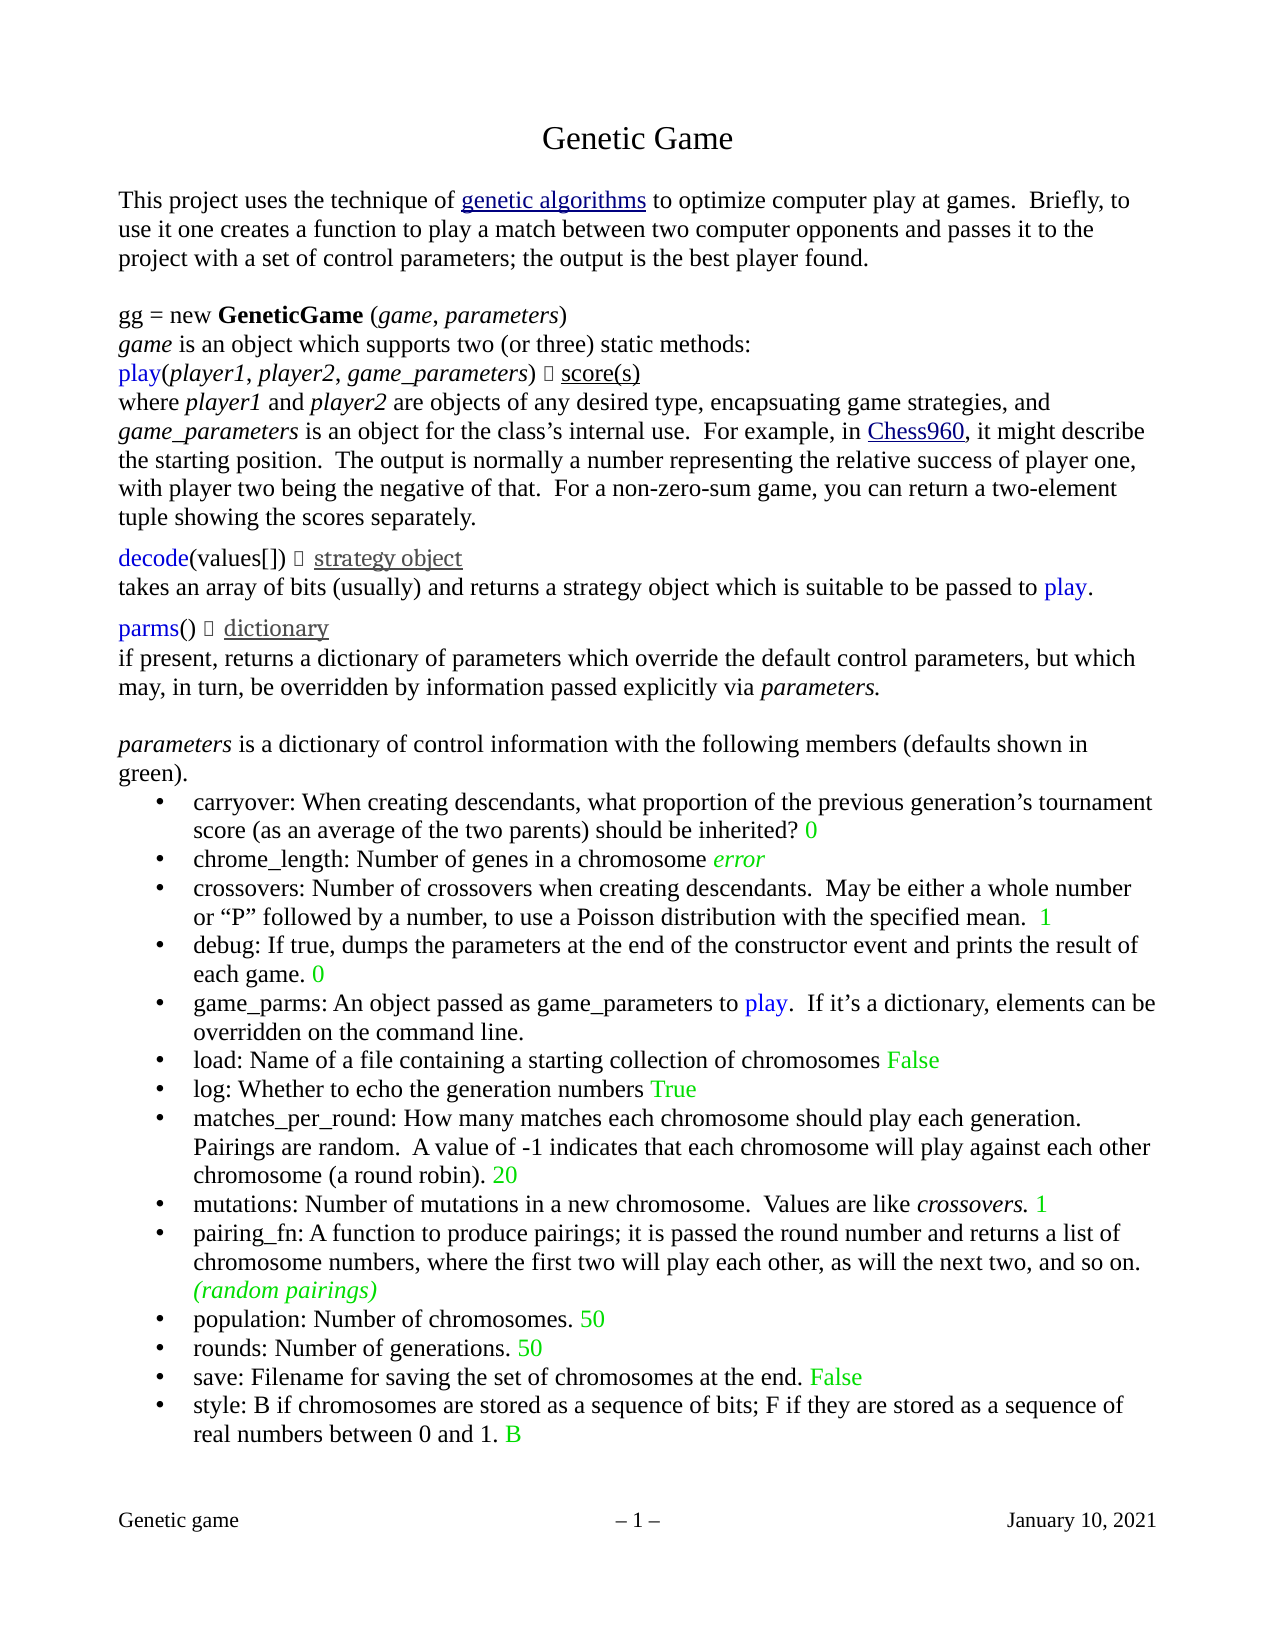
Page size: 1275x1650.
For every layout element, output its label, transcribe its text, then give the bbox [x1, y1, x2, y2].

list rounds: Number of generations. 50 [156, 1333, 1157, 1362]
list log: Whether to echo the generation numbers True [156, 1074, 1157, 1103]
text parameters is a dictionary of control information with the following members (defaults shown in green). [118, 729, 1157, 787]
list matches_per_round: How many matches each chromosome should play each generation. Pairings are random. A value of -1 indicates that each chromosome will play against each other chromosome (a round robin). 20 [156, 1103, 1157, 1189]
text decode(values[])  strategy object [118, 543, 1157, 572]
text gg = new GeneticGame (game, parameters) [118, 300, 1157, 329]
text This project uses the technique of genetic algorithms to optimize computer play at games. Briefly, to use it one creates a function to play a match between two computer opponents and passes it to the project with a set of control parameters; the output is the best player found. [118, 185, 1157, 271]
text where player1 and player2 are objects of any desired type, encapsuating game strategies, and game_parameters is an object for the class’s internal use. For example, in Chess960, it might describe the starting position. The output is normally a number representing the relative success of player one, with player two being the negative of that. For a non-zero-sum game, you can return a two-element tuple showing the scores separately. [118, 387, 1157, 531]
text if present, returns a dictionary of parameters which override the default control parameters, but which may, in turn, be overridden by information passed explicitly via parameters. [118, 643, 1157, 700]
list chrome_length: Number of genes in a chromosome error [156, 844, 1157, 873]
list crossovers: Number of crossovers when creating descendants. May be either a whole number or “P” followed by a number, to use a Poisson distribution with the specified mean. 1 [156, 873, 1157, 930]
list carryover: When creating descendants, what proportion of the previous generation’s tournament score (as an average of the two parents) should be inherited? 0 [156, 787, 1157, 844]
text Genetic Game [118, 118, 1157, 156]
list save: Filename for saving the set of chromosomes at the end. False [156, 1362, 1157, 1390]
text parms()  dictionary [118, 613, 1157, 643]
text play(player1, player2, game_parameters)  score(s) [118, 358, 1157, 387]
list style: B if chromosomes are stored as a sequence of bits; F if they are stored as a sequence of real numbers between 0 and 1. B [156, 1390, 1157, 1448]
list mutations: Number of mutations in a new chromosome. Values are like crossovers. 1 [156, 1189, 1157, 1218]
list population: Number of chromosomes. 50 [156, 1304, 1157, 1333]
list game_parms: An object passed as game_parameters to play. If it’s a dictionary, elements can be overridden on the command line. [156, 988, 1157, 1045]
list debug: If true, dumps the parameters at the end of the constructor event and prints the result of each game. 0 [156, 930, 1157, 988]
list load: Name of a file containing a starting collection of chromosomes False [156, 1045, 1157, 1074]
list pairing_fn: A function to produce pairings; it is passed the round number and returns a list of chromosome numbers, where the first two will play each other, as will the next two, and so on. (random pairings) [156, 1218, 1157, 1304]
text takes an array of bits (usually) and returns a strategy object which is suitable to be passed to play. [118, 572, 1157, 601]
text game is an object which supports two (or three) static methods: [118, 329, 1157, 358]
